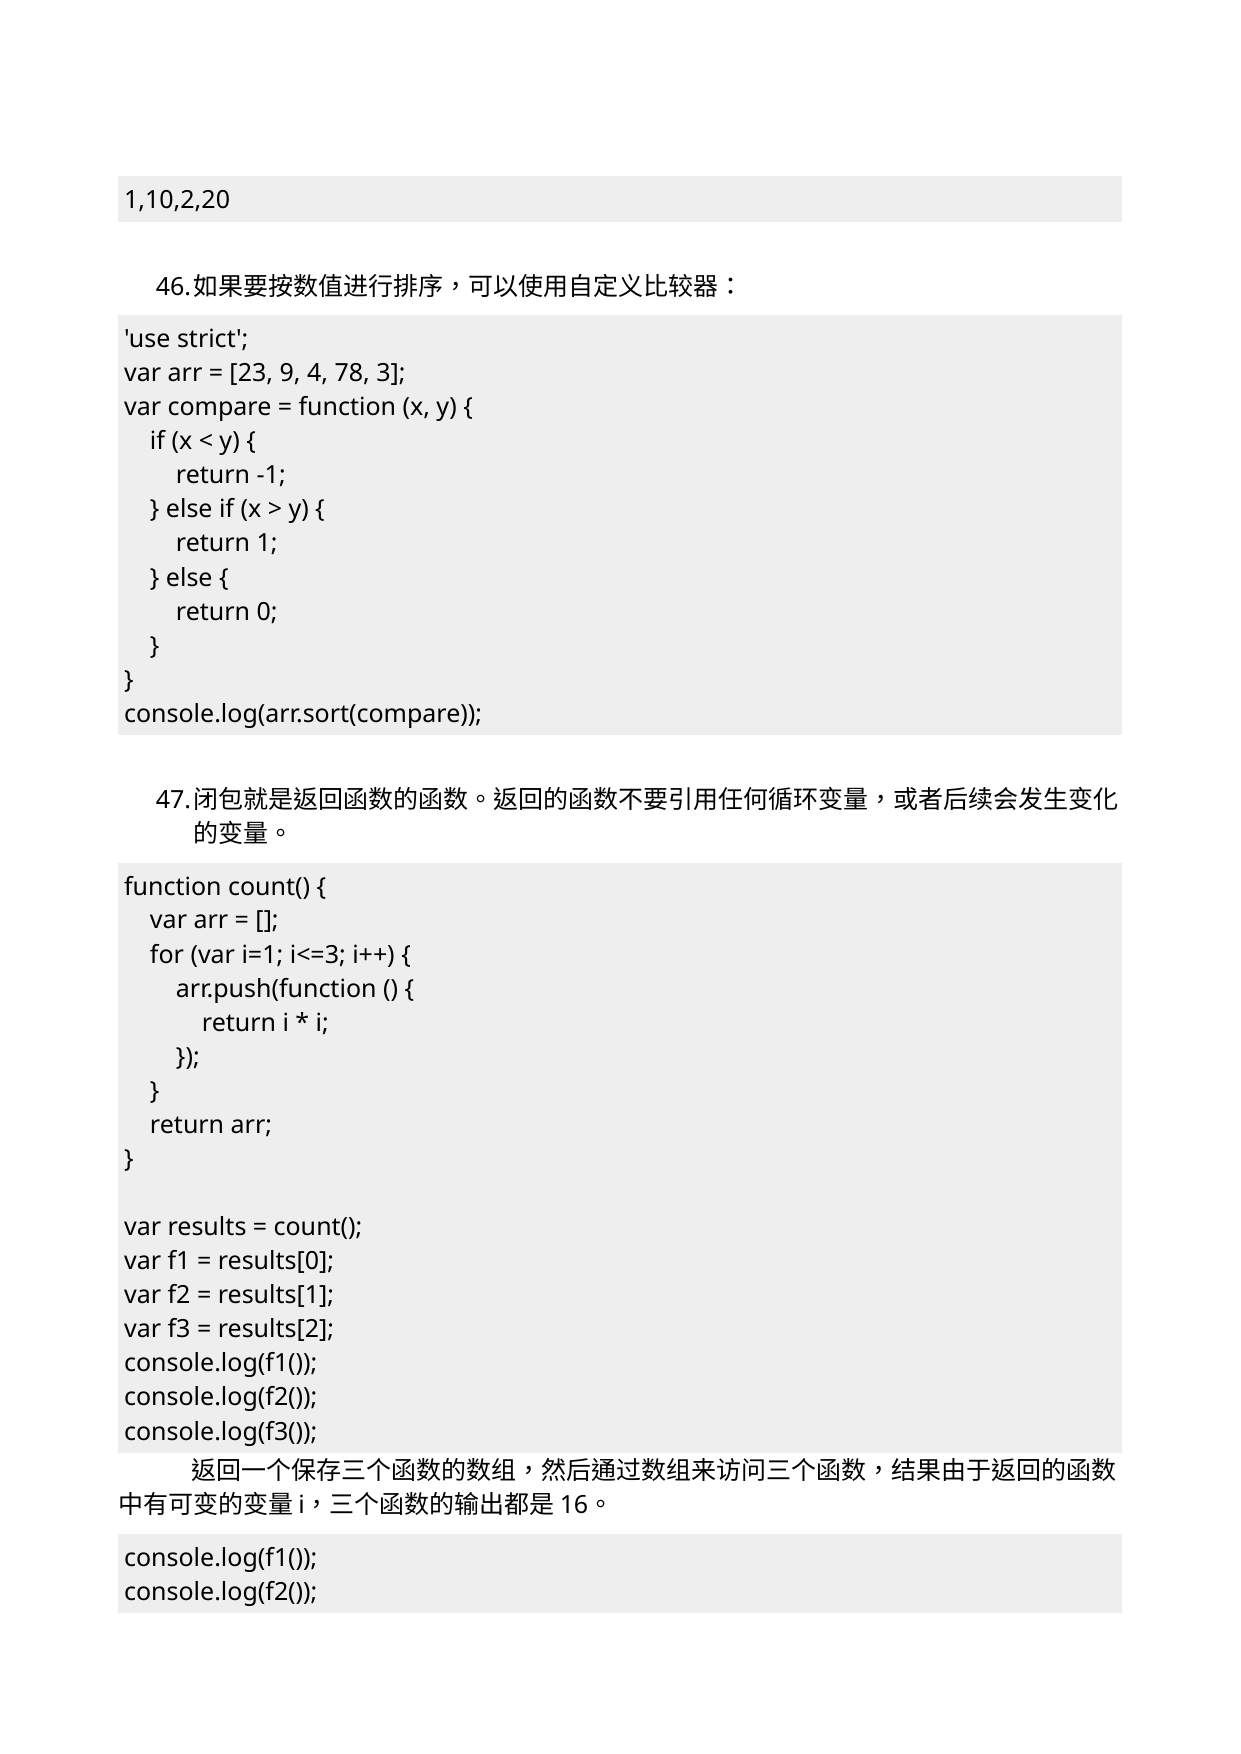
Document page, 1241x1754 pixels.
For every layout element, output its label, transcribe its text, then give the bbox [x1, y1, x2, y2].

list 闭包就是返回函数的函数。返回的函数不要引用任何循环变量，或者后续会发生变化的变量。 [156, 782, 1122, 850]
table_header console.log(f1()); console.log(f2()); [118, 1534, 1122, 1613]
text 返回一个保存三个函数的数组，然后通过数组来访问三个函数，结果由于返回的函数中有可变的变量i，三个函数的输出都是16。 [118, 1453, 1122, 1521]
table_header 1,10,2,20 [118, 176, 1122, 222]
table_header function count() { var arr = []; for (var i=1; i<=3; i++) { arr.push(function () { return i * i; }); } return arr; } var results = count(); var f1 = results[0]; var f2 = results[1]; var f3 = results[2]; console.log(f1()); console.log(f2()); console.log(f3()); [118, 863, 1122, 1453]
table_header 'use strict'; var arr = [23, 9, 4, 78, 3]; var compare = function (x, y) { if (x < y) { return -1; } else if (x > y) { return 1; } else { return 0; } } console.log(arr.sort(compare)); [118, 315, 1122, 735]
list 如果要按数值进行排序，可以使用自定义比较器： [156, 268, 1122, 302]
